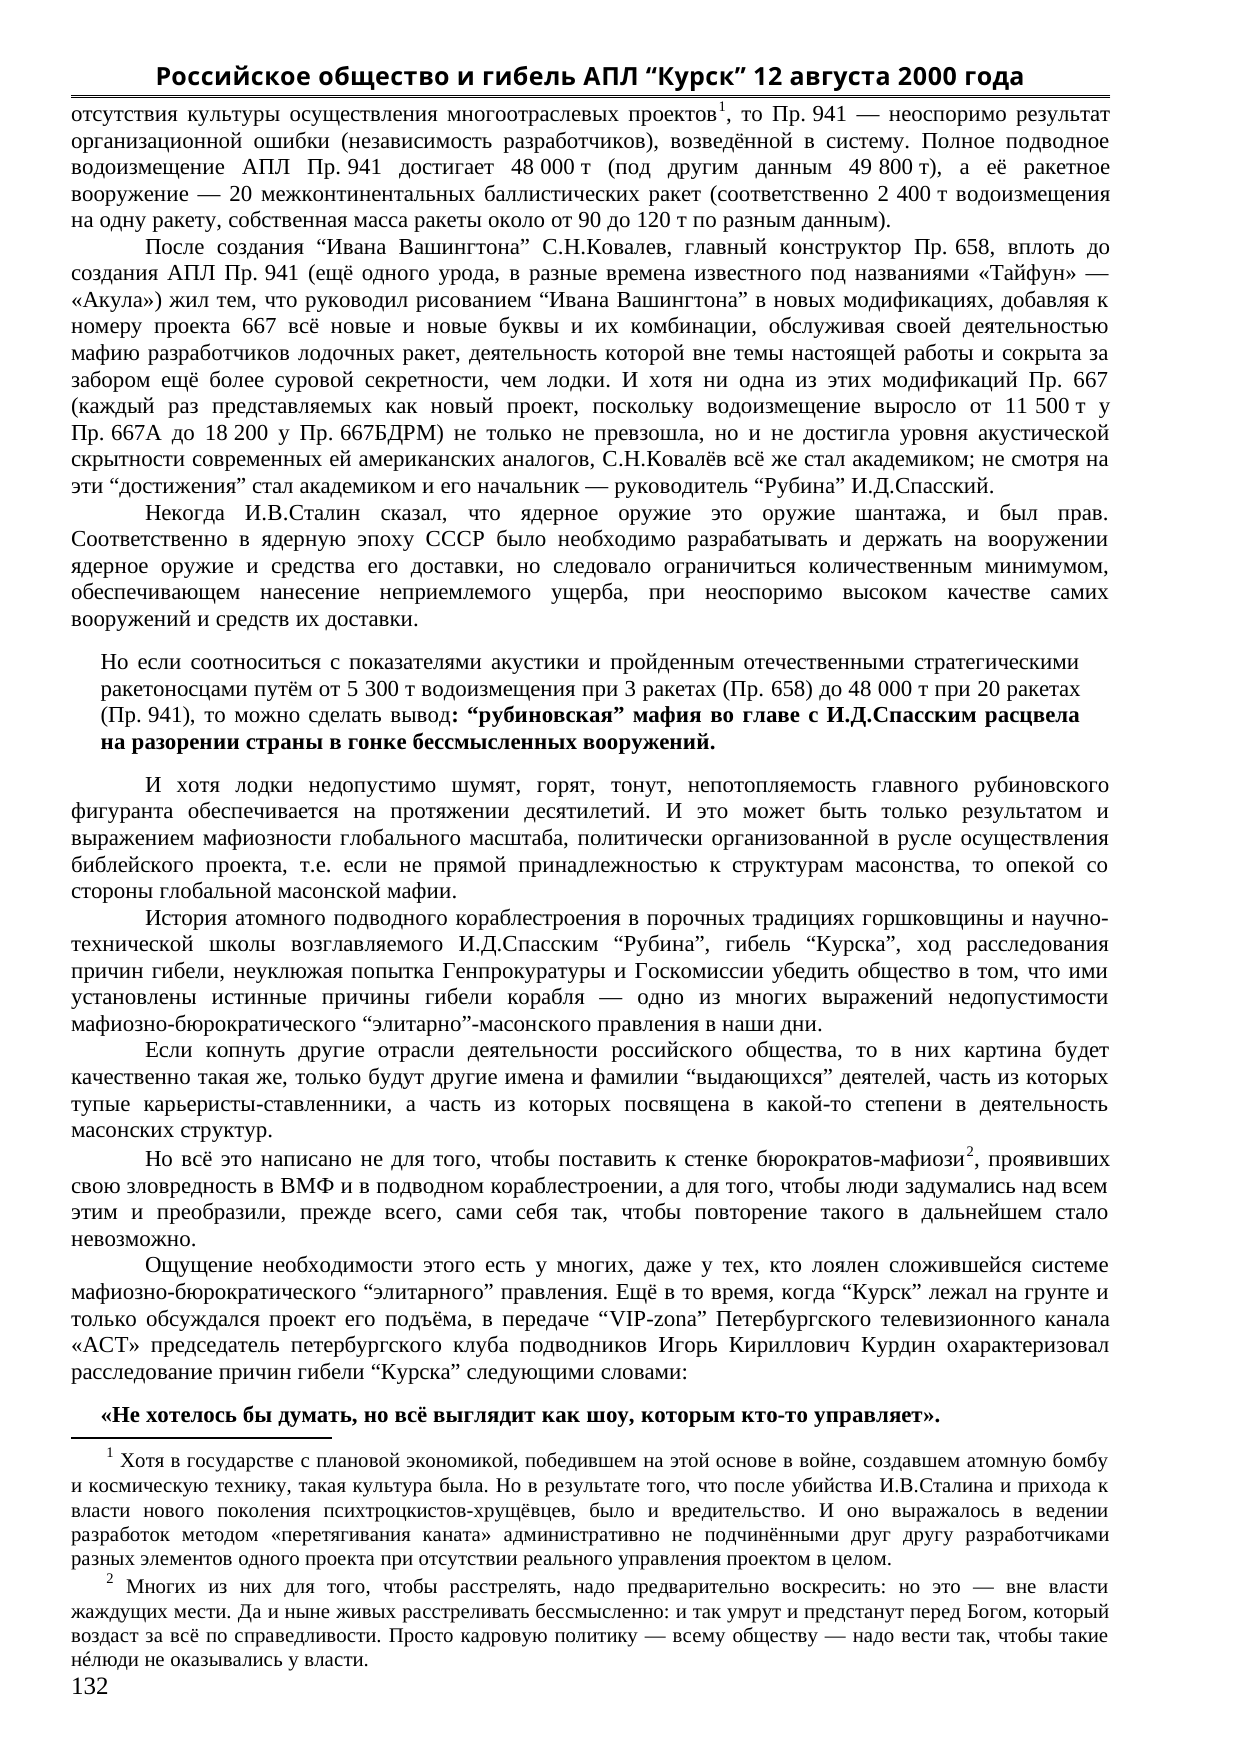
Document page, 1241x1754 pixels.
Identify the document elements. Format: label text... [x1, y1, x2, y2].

text И хотя лодки недопустимо шумят, горят, тонут, непотопляемость главного рубиновского фигуранта обеспечивается на протяжении десятилетий. И это может быть только результатом и выражением мафиозности глобального масштаба, политически организованной в русле осуществления библейского проекта, т.е. если не прямой принадлежностью к структурам масонства, то опекой со стороны глобальной масонской мафии. [71, 771, 1110, 903]
text Некогда И.В.Сталин сказал, что ядерное оружие это оружие шантажа, и был прав. Соответственно в ядерную эпоху СССР было необходимо разрабатывать и держать на вооружении ядерное оружие и средства его доставки, но следовало ограничиться количественным минимумом, обеспечивающем нанесение неприемлемого ущерба, при неоспоримо высоком качестве самих вооружений и средств их доставки. [71, 498, 1110, 631]
text История атомного подводного кораблестроения в порочных традициях горшковщины и научно-технической школы возглавляемого И.Д.Спасским “Рубина”, гибель “Курска”, ход расследования причин гибели, неуклюжая попытка Генпрокуратуры и Госкомиссии убедить общество в том, что ими установлены истинные причины гибели корабля — одно из многих выражений недопустимости мафиозно-бюрократического “элитарно”-масон­ского правления в наши дни. [71, 903, 1110, 1036]
text Ощущение необходимости этого есть у многих, даже у тех, кто лоялен сложившейся системе мафиозно-бюрократического “элитарного” правления. Ещё в то время, когда “Курск” лежал на грунте и только обсуждался проект его подъёма, в передаче “VIP-zona” Петербургского телевизионного канала «АСТ» председатель петербургского клуба подводников Игорь Кириллович Курдин охарактеризовал расследование причин гибели “Курска” следующими словами: [71, 1251, 1110, 1384]
text Если копнуть другие отрасли деятельности российского общества, то в них картина будет качественно такая же, только будут другие имена и фамилии “выдающихся” деятелей, часть из которых тупые карьеристы-ставленники, а часть из которых посвящена в какой-то степени в деятельность масонских структур. [71, 1036, 1110, 1143]
text Многих из них для того, чтобы расстрелять, надо предварительно воскресить: но это — вне власти жаждущих мести. Да и ныне живых расстреливать бессмысленно: и так умрут и предстанут перед Богом, который воздаст за всё по справедливости. Просто кадровую политику — всему обществу — надо вести так, чтобы такие нéлюди не оказывались у власти. [71, 1569, 1110, 1671]
text «Не хотелось бы думать, но всё выглядит как шоу, которым кто-то управляет». [100, 1401, 1081, 1427]
text После создания “Ивана Вашингтона” С.Н.Ковалев, главный конструктор Пр. 658, вплоть до создания АПЛ Пр. 941 (ещё одного урода, в разные времена известного под названиями «Тайфун» — «Акула») жил тем, что руководил рисованием “Ивана Вашингтона” в новых модификациях, добавляя к номеру проекта 667 всё новые и новые буквы и их комбинации, обслуживая своей деятельностью мафию разработчиков лодочных ракет, деятельность которой вне темы настоящей работы и сокрыта за забором ещё более суровой секретности, чем лодки. И хотя ни одна из этих модификаций Пр. 667 (каждый раз представляемых как новый проект, поскольку водоизмещение выросло от 11 500 т у Пр. 667А до 18 200 у Пр. 667БДРМ) не только не превзошла, но и не достигла уровня акустической скрытности современных ей американских аналогов, С.Н.Ковалёв всё же стал академиком; не смотря на эти “достижения” стал академиком и его начальник — руководитель “Рубина” И.Д.Спасский. [71, 233, 1110, 498]
text отсутствия культуры осуществления многоотраслевых проектов, то Пр. 941 — неоспоримо результат организационной ошибки (независимость разработчиков), возведённой в систему. Полное подводное водоизмещение АПЛ Пр. 941 достигает 48 000 т (под другим данным 49 800 т), а её ракетное вооружение — 20 межконтинентальных баллистических ракет (соответственно 2 400 т водоизмещения на одну ракету, собственная масса ракеты около от 90 до 120 т по разным данным). [71, 98, 1110, 233]
text Но всё это написано не для того, чтобы поставить к стенке бюрократов-мафиози, проявивших свою зловредность в ВМФ и в подводном кораблестроении, а для того, чтобы люди задумались над всем этим и преобразили, прежде всего, сами себя так, чтобы повторение такого в дальнейшем стало невозможно. [71, 1143, 1110, 1251]
text Но если соотноситься с показателями акустики и пройденным отечественными стратегическими ракетоносцами путём от 5 300 т водоизмещения при 3 ракетах (Пр. 658) до 48 000 т при 20 ракетах (Пр. 941), то можно сделать вывод: “рубиновская” мафия во главе с И.Д.Спасским расцвела на разорении страны в гонке бессмысленных вооружений. [100, 648, 1081, 754]
text Хотя в государстве с плановой экономикой, победившем на этой основе в войне, создавшем атомную бомбу и космическую технику, такая культура была. Но в результате того, что после убийства И.В.Сталина и прихода к власти нового поколения психтроцкистов-хрущёвцев, было и вредительство. И оно выражалось в ведении разработок методом «перетягивания каната» административно не подчинёнными друг другу разработчиками разных элементов одного проекта при отсутствии реального управления проектом в целом. [71, 1444, 1110, 1569]
